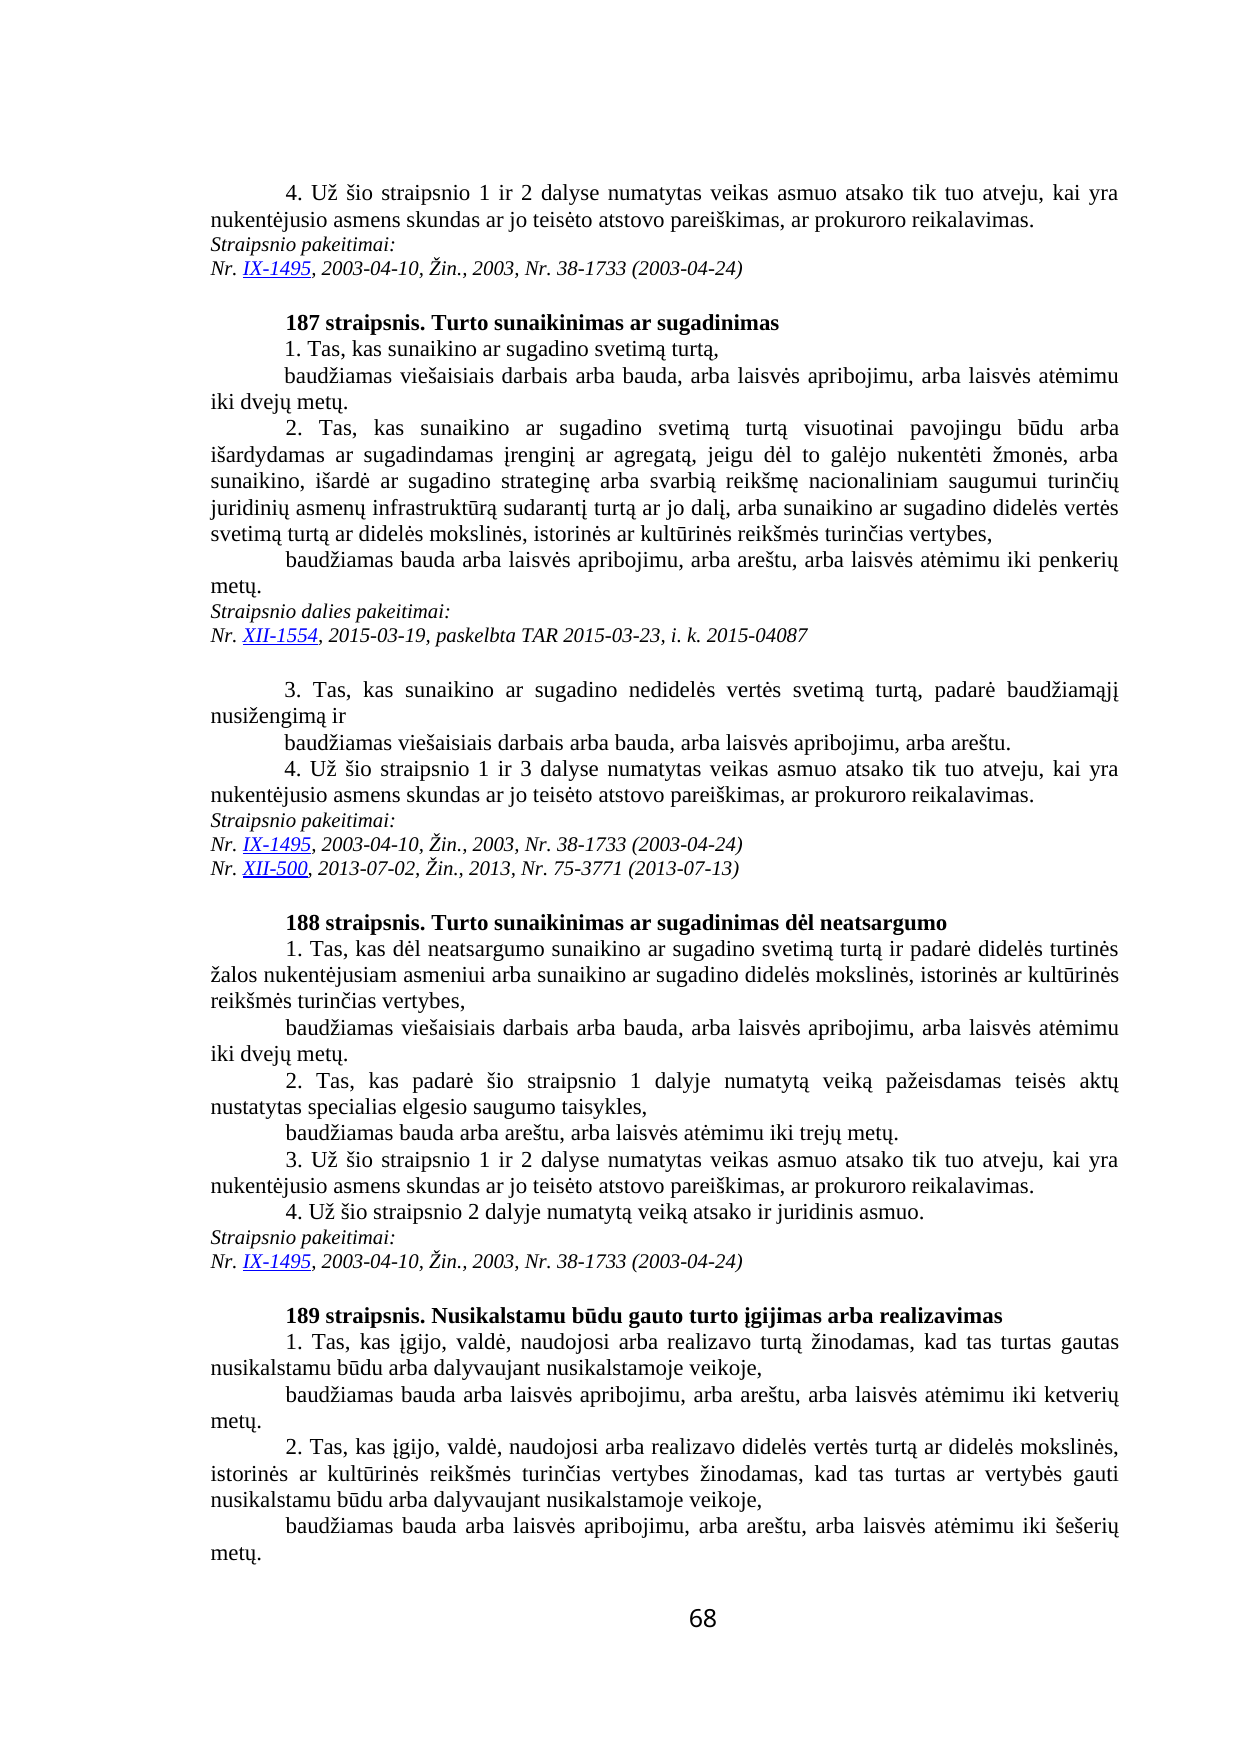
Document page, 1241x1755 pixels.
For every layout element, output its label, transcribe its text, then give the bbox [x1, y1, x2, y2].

text 2. Tas, kas sunaikino ar sugadino svetimą turtą visuotinai pavojingu būdu arba išardydamas ar sugadindamas įrenginį ar agregatą, jeigu dėl to galėjo nukentėti žmonės, arba sunaikino, išardė ar sugadino strateginę arba svarbią reikšmę nacionaliniam saugumui turinčių juridinių asmenų infrastruktūrą sudarantį turtą ar jo dalį, arba sunaikino ar sugadino didelės vertės svetimą turtą ar didelės mokslinės, istorinės ar kultūrinės reikšmės turinčias vertybes, [210, 414, 1120, 546]
text 1. Tas, kas dėl neatsargumo sunaikino ar sugadino svetimą turtą ir padarė didelės turtinės žalos nukentėjusiam asmeniui arba sunaikino ar sugadino didelės mokslinės, istorinės ar kultūrinės reikšmės turinčias vertybes, [210, 935, 1120, 1014]
text 188 straipsnis. Turto sunaikinimas ar sugadinimas dėl neatsargumo [210, 908, 1120, 935]
text 2. Tas, kas padarė šio straipsnio 1 dalyje numatytą veiką pažeisdamas teisės aktų nustatytas specialias elgesio saugumo taisykles, [210, 1067, 1120, 1119]
text Nr. IX-1495, 2003-04-10, Žin., 2003, Nr. 38-1733 (2003-04-24) [210, 1249, 1120, 1273]
text Straipsnio dalies pakeitimai: [210, 599, 1120, 623]
text baudžiamas bauda arba areštu, arba laisvės atėmimu iki trejų metų. [210, 1119, 1120, 1146]
text 4. Už šio straipsnio 1 ir 3 dalyse numatytas veikas asmuo atsako tik tuo atveju, kai yra nukentėjusio asmens skundas ar jo teisėto atstovo pareiškimas, ar prokuroro reikalavimas. [210, 755, 1120, 808]
text 4. Už šio straipsnio 1 ir 2 dalyse numatytas veikas asmuo atsako tik tuo atveju, kai yra nukentėjusio asmens skundas ar jo teisėto atstovo pareiškimas, ar prokuroro reikalavimas. [210, 179, 1120, 232]
text 2. Tas, kas įgijo, valdė, naudojosi arba realizavo didelės vertės turtą ar didelės mokslinės, istorinės ar kultūrinės reikšmės turinčias vertybes žinodamas, kad tas turtas ar vertybės gauti nusikalstamu būdu arba dalyvaujant nusikalstamoje veikoje, [210, 1433, 1120, 1512]
text 189 straipsnis. Nusikalstamu būdu gauto turto įgijimas arba realizavimas [210, 1302, 1120, 1328]
text 187 straipsnis. Turto sunaikinimas ar sugadinimas [210, 309, 1120, 335]
text Nr. XII-1554, 2015-03-19, paskelbta TAR 2015-03-23, i. k. 2015-04087 [210, 623, 1120, 647]
text Straipsnio pakeitimai: [210, 1225, 1120, 1249]
text baudžiamas viešaisiais darbais arba bauda, arba laisvės apribojimu, arba areštu. [210, 728, 1120, 755]
text Nr. IX-1495, 2003-04-10, Žin., 2003, Nr. 38-1733 (2003-04-24) [210, 256, 1120, 280]
text baudžiamas bauda arba laisvės apribojimu, arba areštu, arba laisvės atėmimu iki ketverių metų. [210, 1381, 1120, 1433]
text Straipsnio pakeitimai: [210, 232, 1120, 256]
text baudžiamas viešaisiais darbais arba bauda, arba laisvės apribojimu, arba laisvės atėmimu iki dvejų metų. [210, 1014, 1120, 1067]
text 3. Už šio straipsnio 1 ir 2 dalyse numatytas veikas asmuo atsako tik tuo atveju, kai yra nukentėjusio asmens skundas ar jo teisėto atstovo pareiškimas, ar prokuroro reikalavimas. [210, 1146, 1120, 1198]
text 1. Tas, kas sunaikino ar sugadino svetimą turtą, [210, 335, 1120, 362]
text Nr. XII-500, 2013-07-02, Žin., 2013, Nr. 75-3771 (2013-07-13) [210, 856, 1120, 880]
text 4. Už šio straipsnio 2 dalyje numatytą veiką atsako ir juridinis asmuo. [210, 1198, 1120, 1225]
text Nr. IX-1495, 2003-04-10, Žin., 2003, Nr. 38-1733 (2003-04-24) [210, 832, 1120, 856]
text 3. Tas, kas sunaikino ar sugadino nedidelės vertės svetimą turtą, padarė baudžiamąjį nusižengimą ir [210, 676, 1120, 728]
text Straipsnio pakeitimai: [210, 808, 1120, 832]
text 1. Tas, kas įgijo, valdė, naudojosi arba realizavo turtą žinodamas, kad tas turtas gautas nusikalstamu būdu arba dalyvaujant nusikalstamoje veikoje, [210, 1328, 1120, 1381]
text baudžiamas bauda arba laisvės apribojimu, arba areštu, arba laisvės atėmimu iki šešerių metų. [210, 1512, 1120, 1565]
text baudžiamas viešaisiais darbais arba bauda, arba laisvės apribojimu, arba laisvės atėmimu iki dvejų metų. [210, 362, 1120, 414]
text baudžiamas bauda arba laisvės apribojimu, arba areštu, arba laisvės atėmimu iki penkerių metų. [210, 546, 1120, 599]
